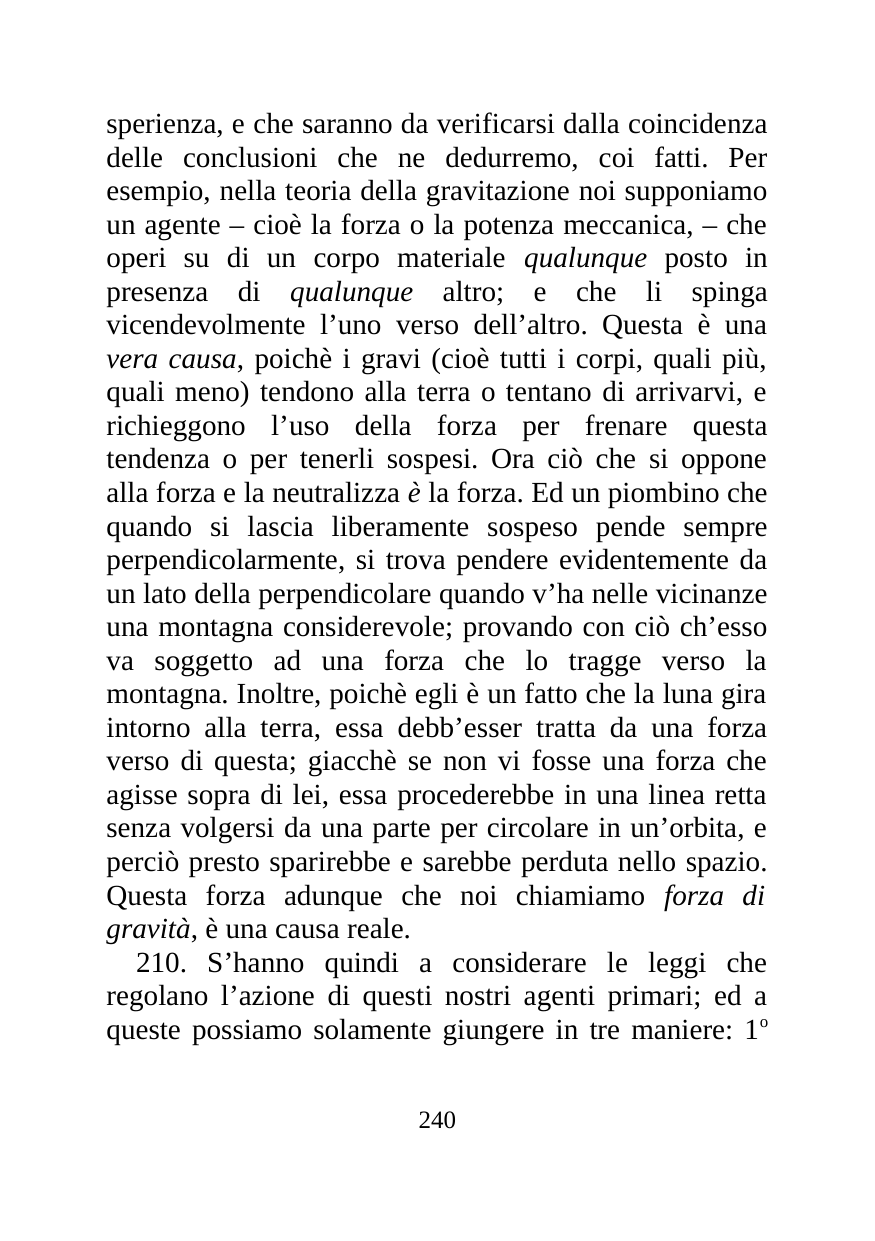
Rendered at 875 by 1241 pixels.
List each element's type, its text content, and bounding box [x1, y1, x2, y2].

text sperienza, e che saranno da verificarsi dalla coincidenza delle conclusioni che ne dedurremo, coi fatti. Per esempio, nella teoria della gravitazione noi supponiamo un agente – cioè la forza o la potenza meccanica, – che operi su di un corpo materiale qualunque posto in presenza di qualunque altro; e che li spinga vicendevolmente l’uno verso dell’altro. Questa è una vera causa, poichè i gravi (cioè tutti i corpi, quali più, quali meno) tendono alla terra o tentano di arrivarvi, e richieggono l’uso della forza per frenare questa tendenza o per tenerli sospesi. Ora ciò che si oppone alla forza e la neutralizza è la forza. Ed un piombino che quando si lascia liberamente sospeso pende sempre perpendicolarmente, si trova pendere evidentemente da un lato della perpendicolare quando v’ha nelle vicinanze una montagna considerevole; provando con ciò ch’esso va soggetto ad una forza che lo tragge verso la montagna. Inoltre, poichè egli è un fatto che la luna gira intorno alla terra, essa debb’esser tratta da una forza verso di questa; giacchè se non vi fosse una forza che agisse sopra di lei, essa procederebbe in una linea retta senza volgersi da una parte per circolare in un’orbita, e perciò presto sparirebbe e sarebbe perduta nello spazio. Questa forza adunque che noi chiamiamo forza di gravità, è una causa reale. [106, 106, 768, 945]
text 210. S’hanno quindi a considerare le leggi che regolano l’azione di questi nostri agenti primari; ed a queste possiamo solamente giungere in tre maniere: 1o [106, 945, 768, 1045]
